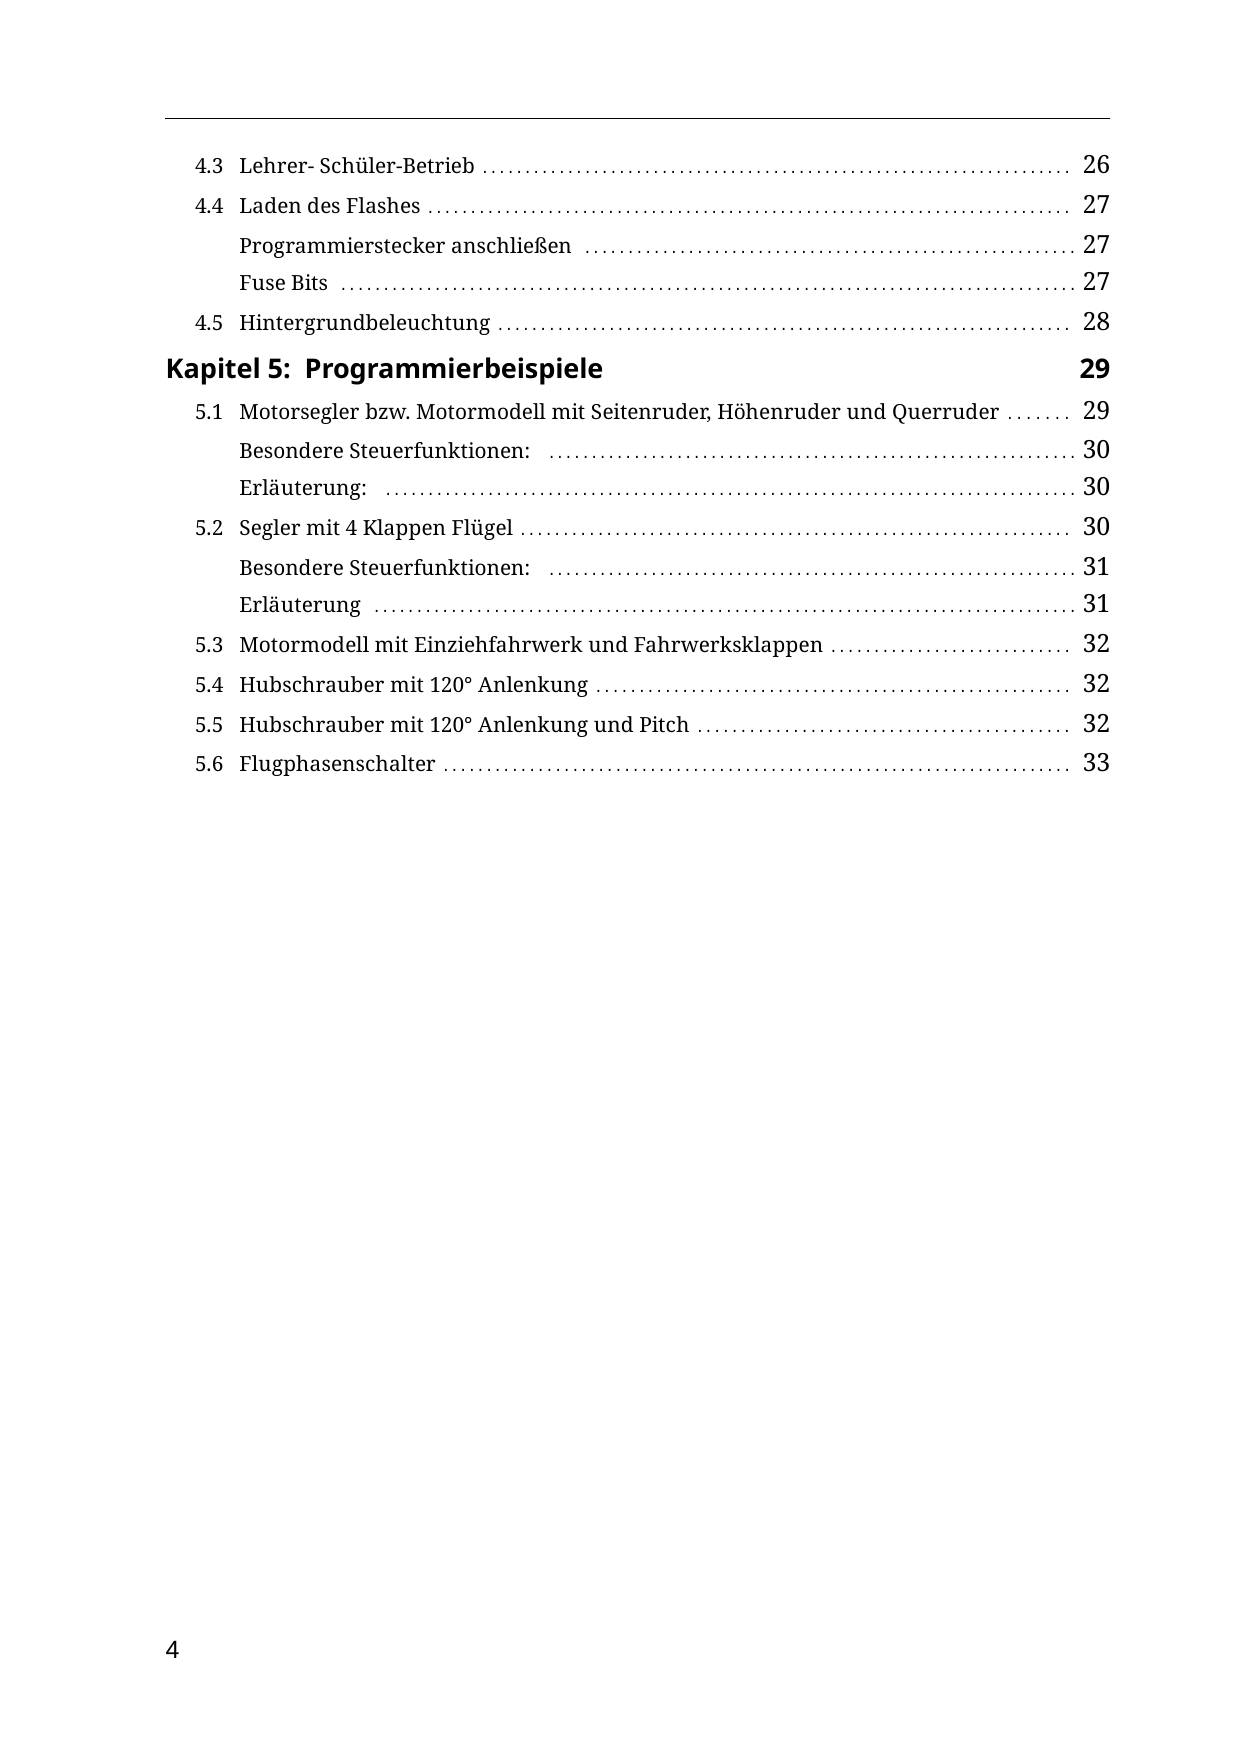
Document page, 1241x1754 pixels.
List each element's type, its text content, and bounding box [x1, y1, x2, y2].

text Erläuterung 31 [239, 586, 1110, 620]
text Besondere Steuerfunktionen: 31 [239, 549, 1110, 583]
text 5.1 Motorsegler bzw. Motormodell mit Seitenruder, Höhenruder und Querruder 29 [195, 393, 1110, 427]
text 5.6 Flugphasenschalter 33 [195, 745, 1110, 779]
text 4.5 Hintergrundbeleuchtung 28 [195, 304, 1110, 338]
text Programmierstecker anschließen 27 [239, 227, 1110, 261]
text 5.5 Hubschrauber mit 120° Anlenkung und Pitch 32 [195, 706, 1110, 739]
text Fuse Bits 27 [239, 264, 1110, 298]
text 4.3 Lehrer- Schüler-Betrieb 26 [195, 147, 1110, 181]
text Erläuterung: 30 [239, 469, 1110, 503]
text 5.3 Motormodell mit Einziehfahrwerk und Fahrwerksklappen 32 [195, 626, 1110, 660]
text 5.4 Hubschrauber mit 120° Anlenkung 32 [195, 666, 1110, 699]
text 4.4 Laden des Flashes 27 [195, 187, 1110, 221]
text 5.2 Segler mit 4 Klappen Flügel 30 [195, 509, 1110, 543]
text Kapitel 5: Programmierbeispiele 29 [165, 350, 1110, 387]
text Besondere Steuerfunktionen: 30 [239, 432, 1110, 466]
